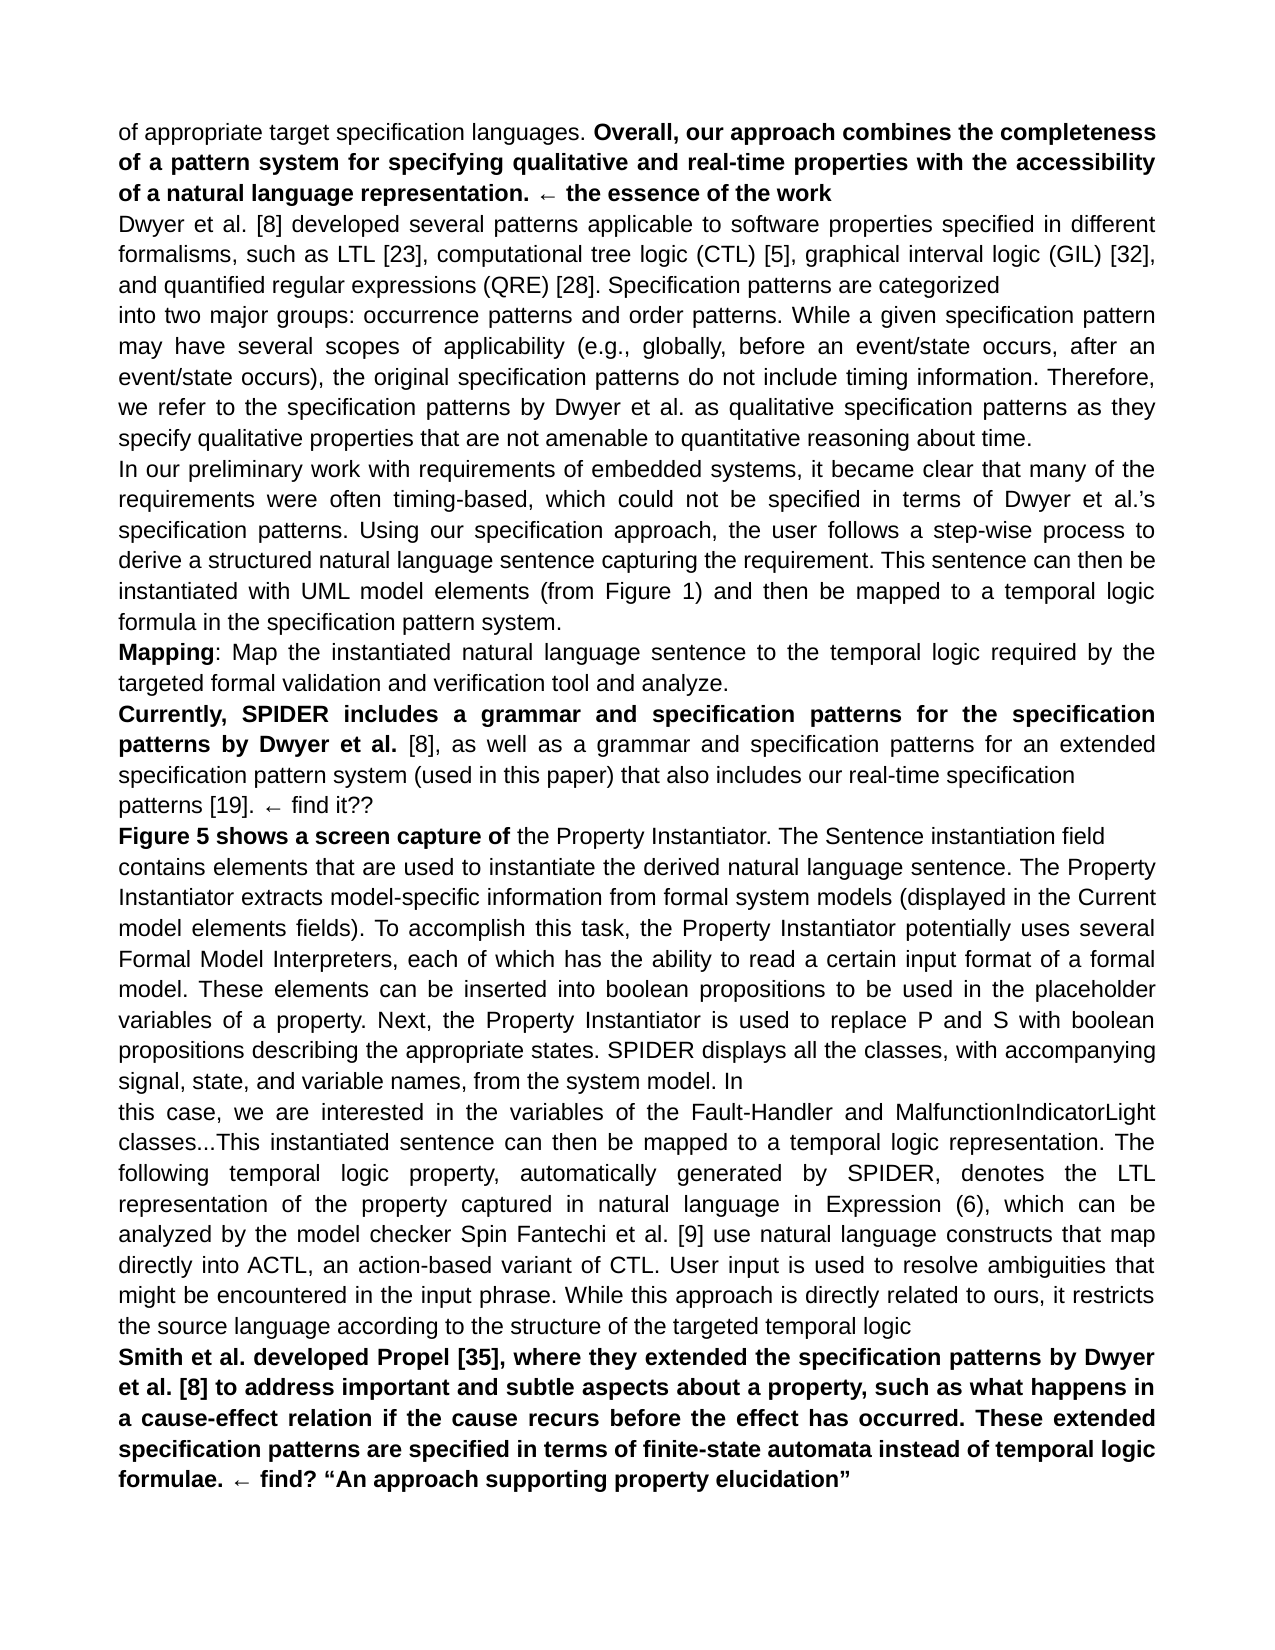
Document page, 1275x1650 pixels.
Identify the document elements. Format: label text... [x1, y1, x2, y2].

text patterns [19]. ← find it?? [118, 792, 1157, 819]
text Smith et al. developed Propel [35], where they extended the specification patterns by Dwyer et al. [8] to address important and subtle aspects about a property, such as what happens in a cause-effect relation if the cause recurs before the effect has occurred. These extended specification patterns are specified in terms of finite-state automata instead of temporal logic formulae. ← find? “An approach supporting property elucidation” [118, 1343, 1157, 1492]
text Dwyer et al. [8] developed several patterns applicable to software properties specified in different formalisms, such as LTL [23], computational tree logic (CTL) [5], graphical interval logic (GIL) [32], and quantified regular expressions (QRE) [28]. Specification patterns are categorized [118, 210, 1157, 298]
text Figure 5 shows a screen capture of the Property Instantiator. The Sentence instantiation field [118, 822, 1157, 849]
text Currently, SPIDER includes a grammar and specification patterns for the specification patterns by Dwyer et al. [8], as well as a grammar and specification patterns for an extended specification pattern system (used in this paper) that also includes our real-time specification [118, 700, 1157, 788]
text Mapping: Map the instantiated natural language sentence to the temporal logic required by the targeted formal validation and verification tool and analyze. [118, 639, 1157, 696]
text into two major groups: occurrence patterns and order patterns. While a given specification pattern may have several scopes of applicability (e.g., globally, before an event/state occurs, after an event/state occurs), the original specification patterns do not include timing information. Therefore, we refer to the specification patterns by Dwyer et al. as qualitative specification patterns as they specify qualitative properties that are not amenable to quantitative reasoning about time. [118, 302, 1157, 451]
text of appropriate target specification languages. Overall, our approach combines the completeness of a pattern system for specifying qualitative and real-time properties with the accessibility of a natural language representation. ← the essence of the work [118, 118, 1157, 206]
text this case, we are interested in the variables of the Fault-Handler and MalfunctionIndicatorLight classes...This instantiated sentence can then be mapped to a temporal logic representation. The following temporal logic property, automatically generated by SPIDER, denotes the LTL representation of the property captured in natural language in Expression (6), which can be analyzed by the model checker Spin Fantechi et al. [9] use natural language constructs that map directly into ACTL, an action-based variant of CTL. User input is used to resolve ambiguities that might be encountered in the input phrase. While this approach is directly related to ours, it restricts the source language according to the structure of the targeted temporal logic [118, 1098, 1157, 1339]
text contains elements that are used to instantiate the derived natural language sentence. The Property Instantiator extracts model-specific information from formal system models (displayed in the Current model elements fields). To accomplish this task, the Property Instantiator potentially uses several Formal Model Interpreters, each of which has the ability to read a certain input format of a formal model. These elements can be inserted into boolean propositions to be used in the placeholder variables of a property. Next, the Property Instantiator is used to replace P and S with boolean propositions describing the appropriate states. SPIDER displays all the classes, with accompanying signal, state, and variable names, from the system model. In [118, 853, 1157, 1094]
text In our preliminary work with requirements of embedded systems, it became clear that many of the requirements were often timing-based, which could not be specified in terms of Dwyer et al.’s specification patterns. Using our specification approach, the user follows a step-wise process to derive a structured natural language sentence capturing the requirement. This sentence can then be instantiated with UML model elements (from Figure 1) and then be mapped to a temporal logic formula in the specification pattern system. [118, 455, 1157, 635]
